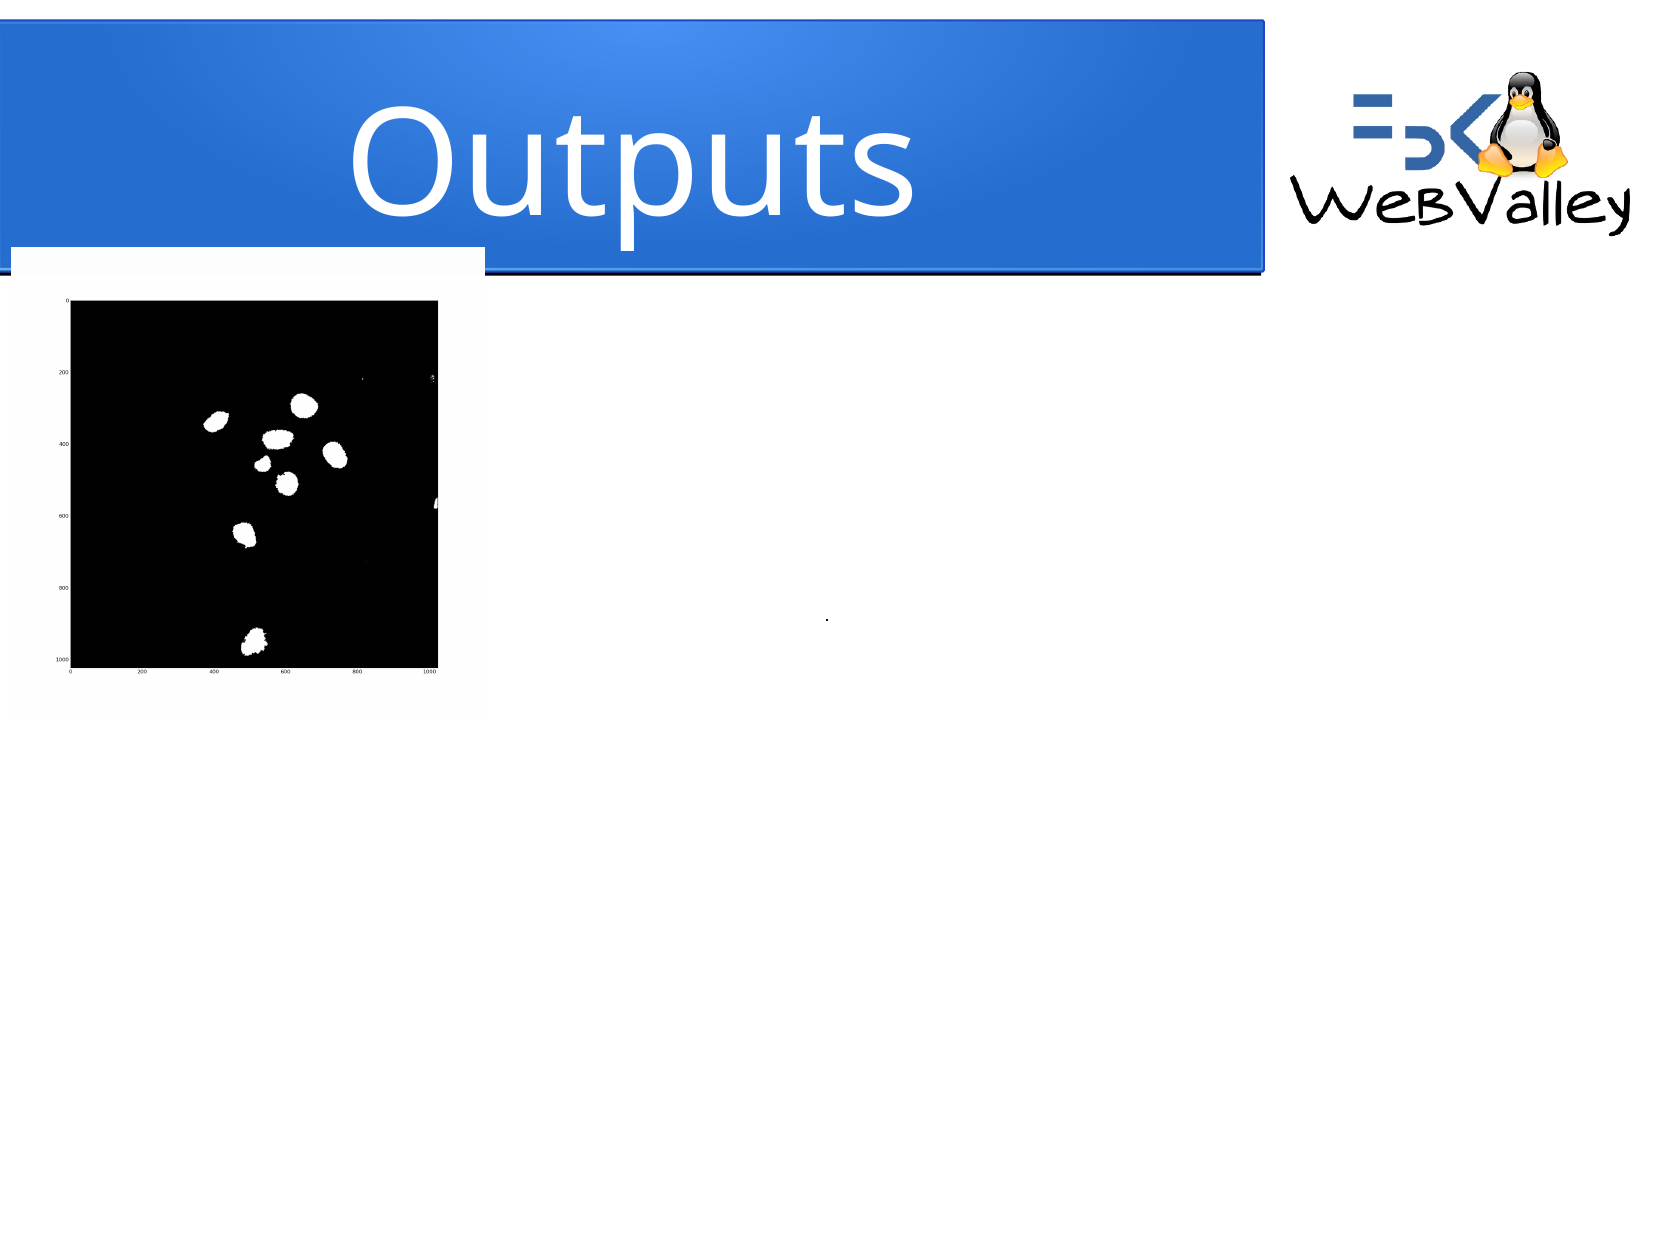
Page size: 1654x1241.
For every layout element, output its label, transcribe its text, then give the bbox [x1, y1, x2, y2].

text_box Outputs [0, 47, 1264, 231]
picture [11, 247, 485, 721]
picture [1290, 70, 1630, 237]
